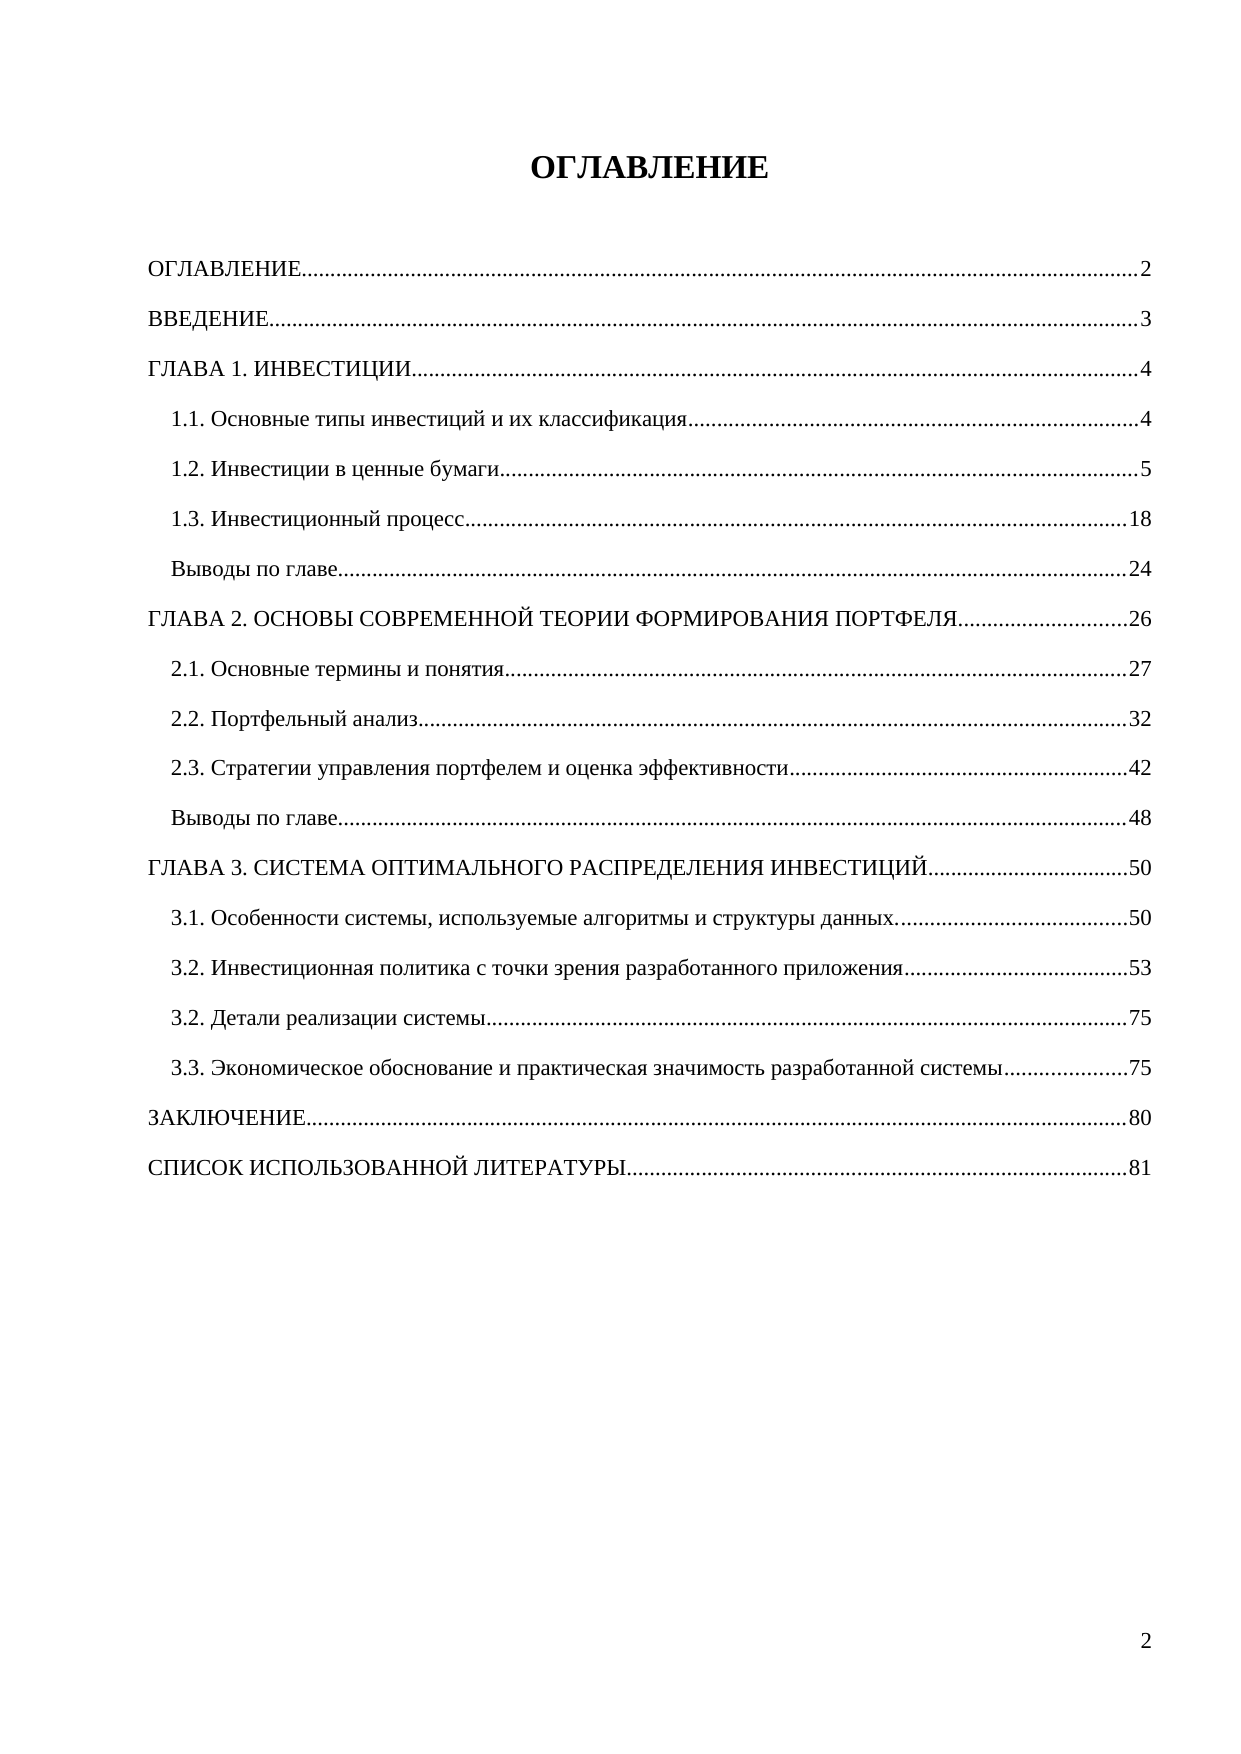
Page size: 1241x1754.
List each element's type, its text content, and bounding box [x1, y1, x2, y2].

text ЗАКЛЮЧЕНИЕ 80 [148, 1104, 1152, 1130]
text 3.3. Экономическое обоснование и практическая значимость разработанной системы 75 [171, 1054, 1152, 1080]
text ГЛАВА 2. ОСНОВЫ СОВРЕМЕННОЙ ТЕОРИИ ФОРМИРОВАНИЯ ПОРТФЕЛЯ. 26 [148, 605, 1152, 631]
text 3.2. Детали реализации системы 75 [171, 1004, 1152, 1030]
text Выводы по главе 24 [171, 555, 1152, 581]
text 1.2. Инвестиции в ценные бумаги 5 [171, 455, 1152, 481]
text СПИСОК ИСПОЛЬЗОВАННОЙ ЛИТЕРАТУРЫ 81 [148, 1154, 1152, 1180]
text 2.3. Стратегии управления портфелем и оценка эффективности 42 [171, 754, 1152, 781]
text 2.1. Основные термины и понятия 27 [171, 655, 1152, 681]
text 3.1. Особенности системы, используемые алгоритмы и структуры данных. 50 [171, 904, 1152, 931]
text ГЛАВА 1. ИНВЕСТИЦИИ. 4 [148, 355, 1152, 382]
subtitle ОГЛАВЛЕНИЕ [148, 148, 1152, 186]
text 3.2. Инвестиционная политика с точки зрения разработанного приложения 53 [171, 954, 1152, 980]
text ОГЛАВЛЕНИЕ 2 [148, 256, 1152, 282]
text ВВЕДЕНИЕ 3 [148, 305, 1152, 332]
text ГЛАВА 3. СИСТЕМА ОПТИМАЛЬНОГО РАСПРЕДЕЛЕНИЯ ИНВЕСТИЦИЙ 50 [148, 854, 1152, 881]
text 2.2. Портфельный анализ 32 [171, 704, 1152, 731]
text 1.1. Основные типы инвестиций и их классификация 4 [171, 405, 1152, 432]
text Выводы по главе 48 [171, 804, 1152, 831]
text 1.3. Инвестиционный процесс 18 [171, 505, 1152, 531]
